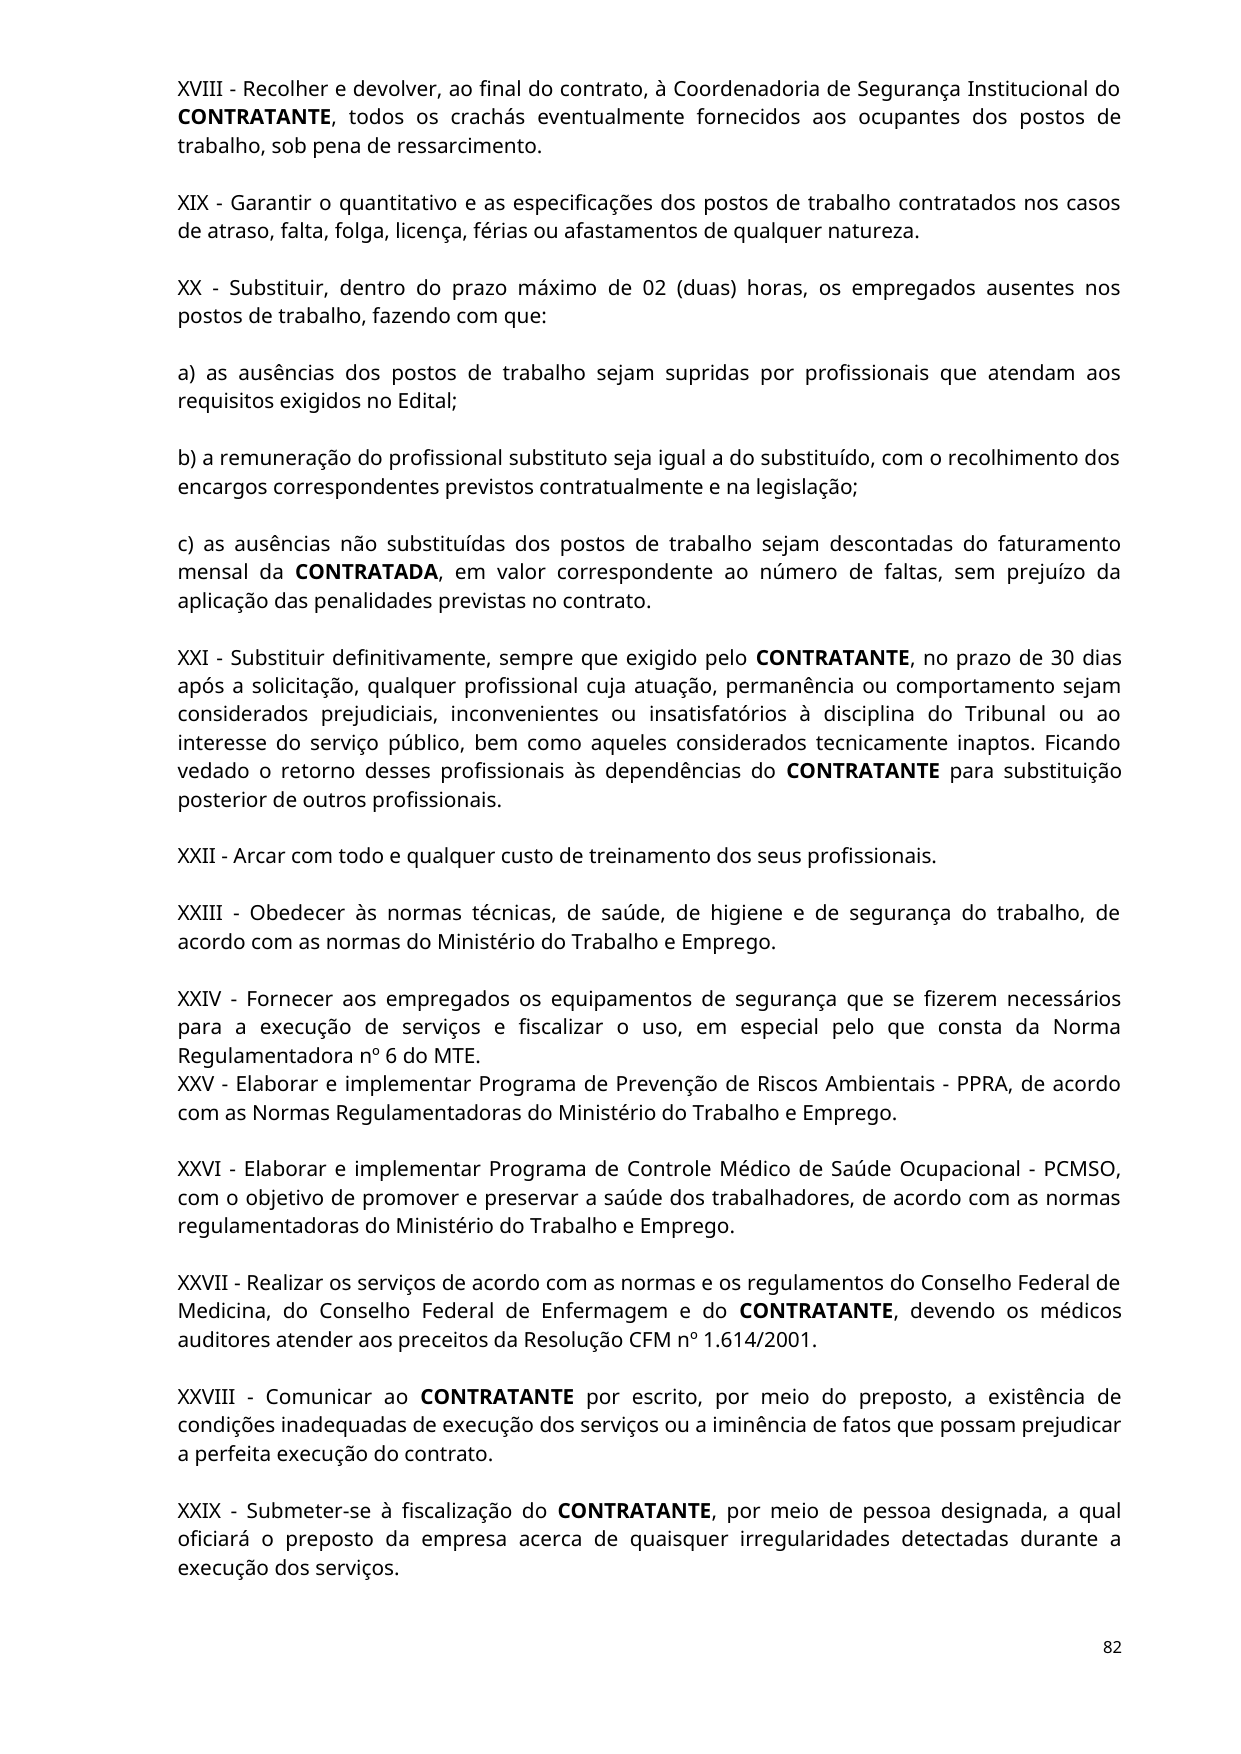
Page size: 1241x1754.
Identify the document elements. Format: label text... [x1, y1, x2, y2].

text b) a remuneração do profissional substituto seja igual a do substituído, com o recolhimento dos encargos correspondentes previstos contratualmente e na legislação; [177, 443, 1122, 500]
text a) as ausências dos postos de trabalho sejam supridas por profissionais que atendam aos requisitos exigidos no Edital; [177, 358, 1122, 415]
text XXV - Elaborar e implementar Programa de Prevenção de Riscos Ambientais - PPRA, de acordo com as Normas Regulamentadoras do Ministério do Trabalho e Emprego. [177, 1069, 1122, 1126]
text XXIV - Fornecer aos empregados os equipamentos de segurança que se fizerem necessários para a execução de serviços e fiscalizar o uso, em especial pelo que consta da Norma Regulamentadora nº 6 do MTE. [177, 984, 1122, 1069]
text XIX - Garantir o quantitativo e as especificações dos postos de trabalho contratados nos casos de atraso, falta, folga, licença, férias ou afastamentos de qualquer natureza. [177, 188, 1122, 244]
text XXI - Substituir definitivamente, sempre que exigido pelo CONTRATANTE, no prazo de 30 dias após a solicitação, qualquer profissional cuja atuação, permanência ou comportamento sejam considerados prejudiciais, inconvenientes ou insatisfatórios à disciplina do Tribunal ou ao interesse do serviço público, bem como aqueles considerados tecnicamente inaptos. Ficando vedado o retorno desses profissionais às dependências do CONTRATANTE para substituição posterior de outros profissionais. [177, 643, 1122, 813]
text XVIII - Recolher e devolver, ao final do contrato, à Coordenadoria de Segurança Institucional do CONTRATANTE, todos os crachás eventualmente fornecidos aos ocupantes dos postos de trabalho, sob pena de ressarcimento. [177, 74, 1122, 159]
text XXIII - Obedecer às normas técnicas, de saúde, de higiene e de segurança do trabalho, de acordo com as normas do Ministério do Trabalho e Emprego. [177, 898, 1122, 955]
text XXVII - Realizar os serviços de acordo com as normas e os regulamentos do Conselho Federal de Medicina, do Conselho Federal de Enfermagem e do CONTRATANTE, devendo os médicos auditores atender aos preceitos da Resolução CFM nº 1.614/2001. [177, 1268, 1122, 1353]
text XXVIII - Comunicar ao CONTRATANTE por escrito, por meio do preposto, a existência de condições inadequadas de execução dos serviços ou a iminência de fatos que possam prejudicar a perfeita execução do contrato. [177, 1382, 1122, 1467]
text c) as ausências não substituídas dos postos de trabalho sejam descontadas do faturamento mensal da CONTRATADA, em valor correspondente ao número de faltas, sem prejuízo da aplicação das penalidades previstas no contrato. [177, 529, 1122, 614]
text XXVI - Elaborar e implementar Programa de Controle Médico de Saúde Ocupacional - PCMSO, com o objetivo de promover e preservar a saúde dos trabalhadores, de acordo com as normas regulamentadoras do Ministério do Trabalho e Emprego. [177, 1154, 1122, 1240]
text XXIX - Submeter-se à fiscalização do CONTRATANTE, por meio de pessoa designada, a qual oficiará o preposto da empresa acerca de quaisquer irregularidades detectadas durante a execução dos serviços. [177, 1496, 1122, 1581]
text XXII - Arcar com todo e qualquer custo de treinamento dos seus profissionais. [177, 842, 1122, 870]
text XX - Substituir, dentro do prazo máximo de 02 (duas) horas, os empregados ausentes nos postos de trabalho, fazendo com que: [177, 273, 1122, 330]
